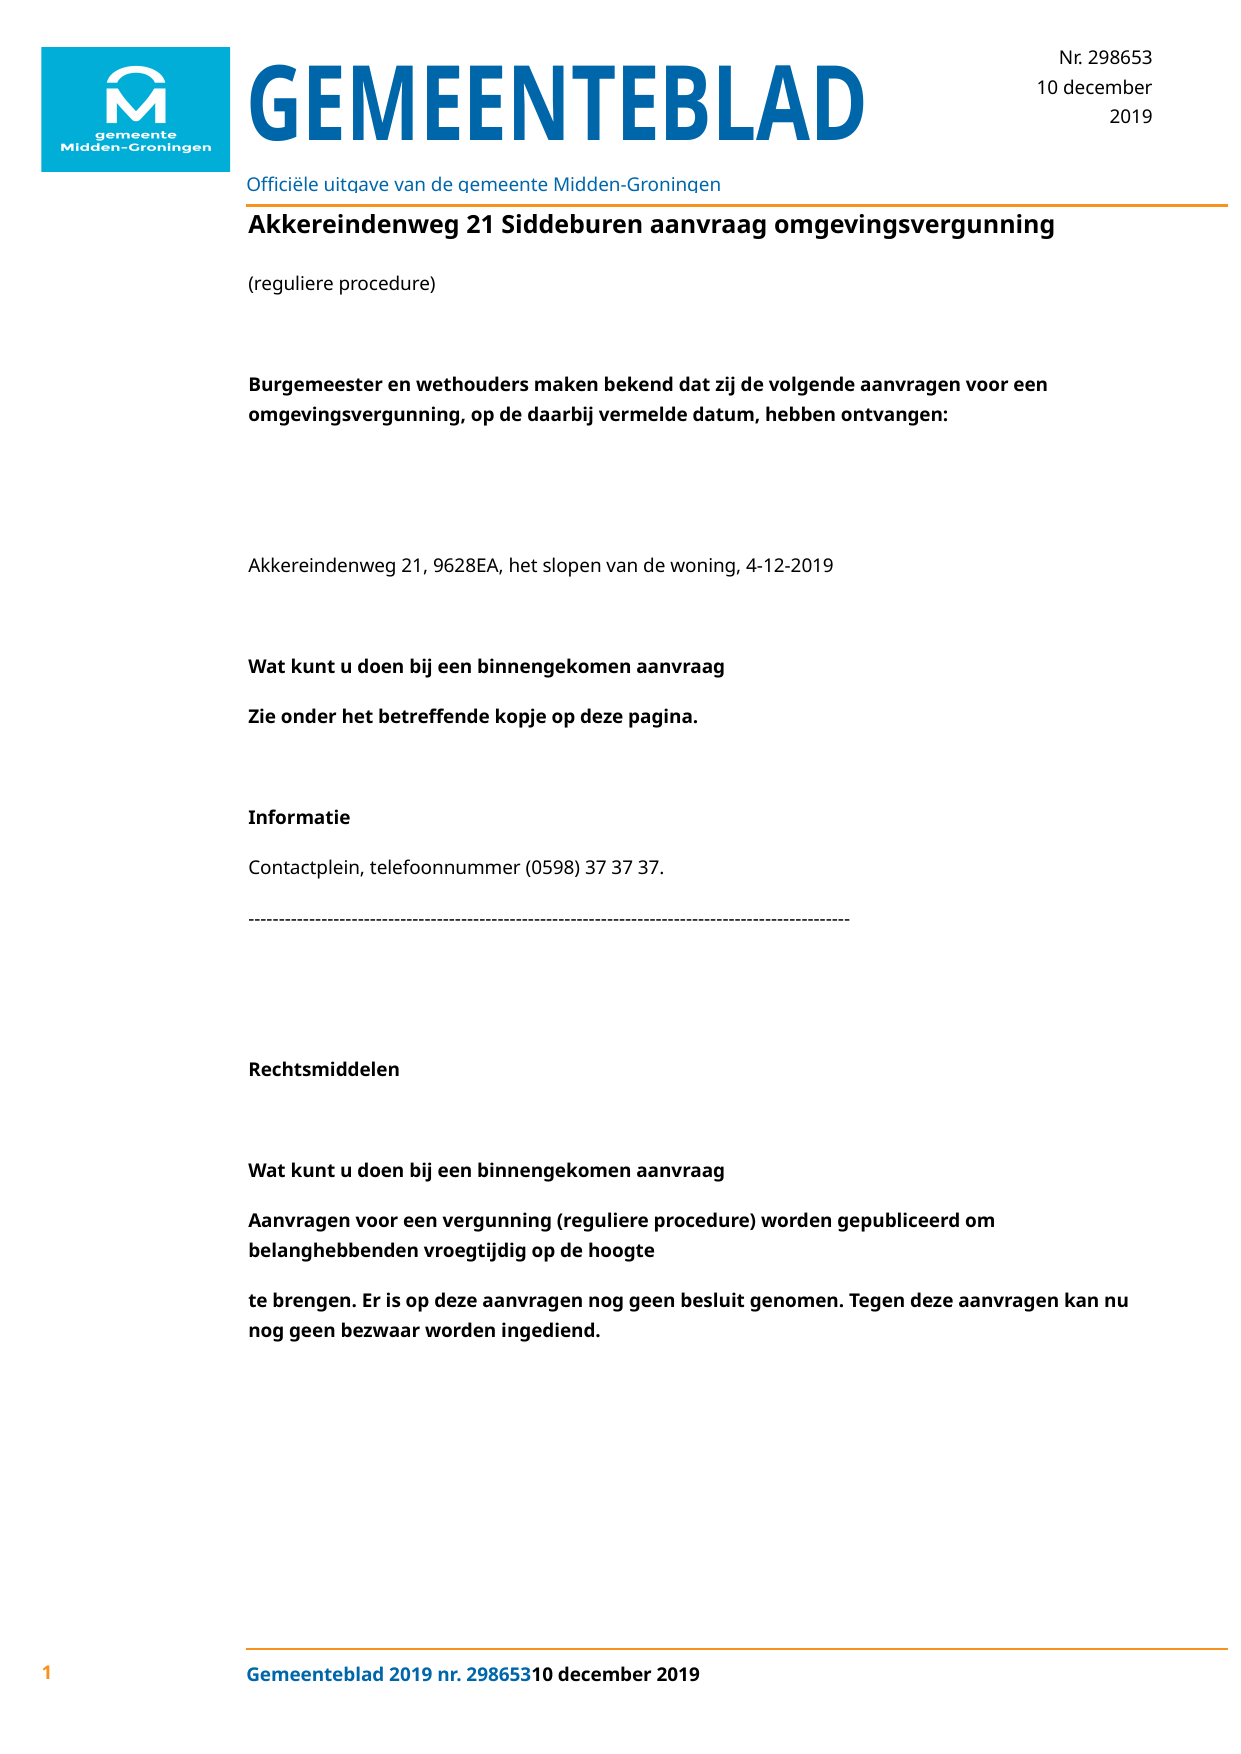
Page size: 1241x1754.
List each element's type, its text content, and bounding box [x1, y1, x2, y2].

text Informatie [248, 804, 1152, 830]
text (reguliere procedure) [248, 270, 1152, 296]
picture [107, 89, 165, 122]
text Contactplein, telefoonnummer (0598) 37 37 37. [248, 854, 1152, 880]
text Burgemeester en wethouders maken bekend dat zij de volgende aanvragen voor een omgevingsvergunning, op de daarbij vermelde datum, hebben ontvangen: [248, 371, 1152, 426]
text Wat kunt u doen bij een binnengekomen aanvraag [248, 1157, 1152, 1183]
text Akkereindenweg 21, 9628EA, het slopen van de woning, 4-12-2019 [248, 552, 1152, 578]
text --------------------------------------------------------------------------------------------------- [248, 905, 1152, 931]
picture [108, 66, 164, 82]
text Wat kunt u doen bij een binnengekomen aanvraag [248, 653, 1152, 678]
picture [184, 146, 190, 153]
text Zie onder het betreffende kopje op deze pagina. [248, 703, 1152, 729]
text Rechtsmiddelen [248, 1056, 1152, 1082]
text Aanvragen voor een vergunning (reguliere procedure) worden gepubliceerd om belanghebbenden vroegtijdig op de hoogte [248, 1207, 1152, 1263]
text te brengen. Er is op deze aanvragen nog geen besluit genomen. Tegen deze aanvragen kan nu nog geen bezwaar worden ingediend. [248, 1287, 1152, 1343]
text Akkereindenweg 21 Siddeburen aanvraag omgevingsvergunning [248, 207, 1152, 241]
